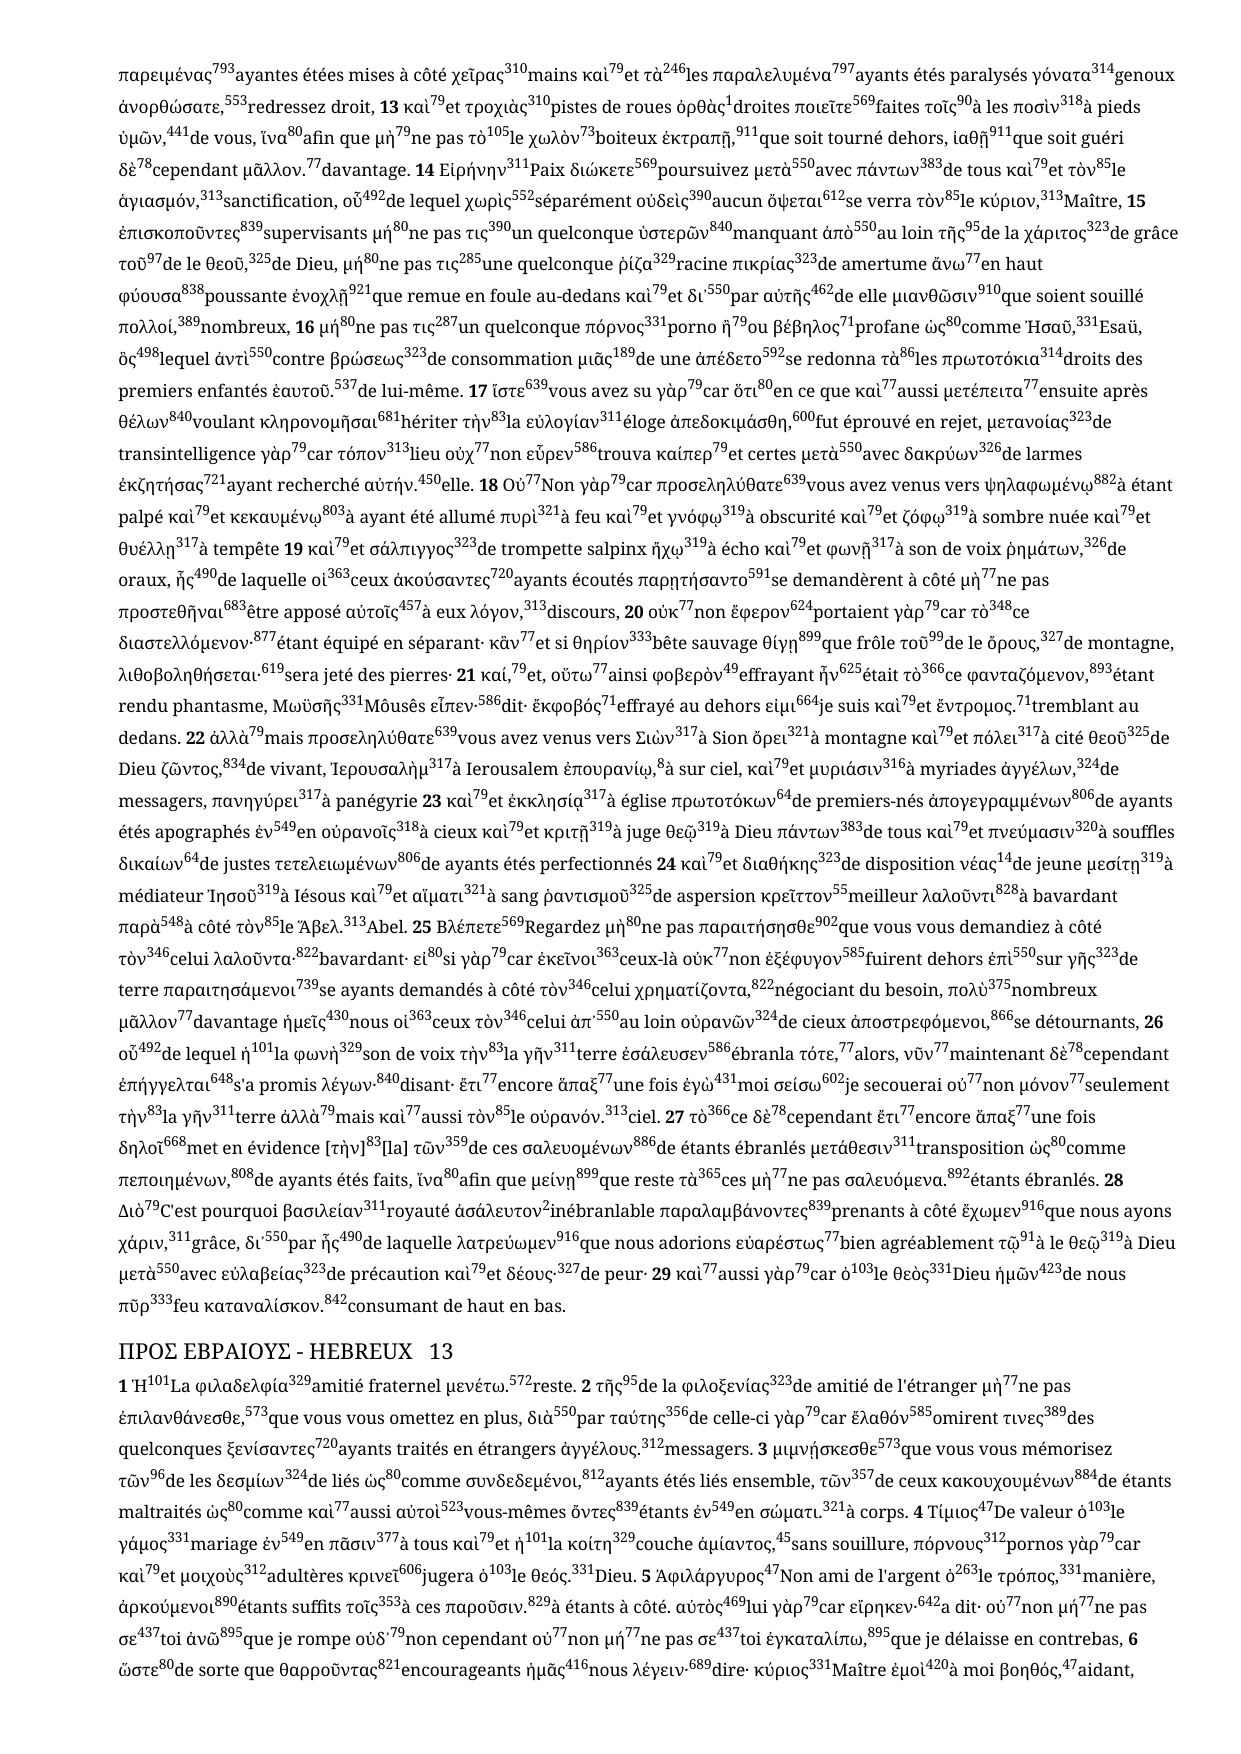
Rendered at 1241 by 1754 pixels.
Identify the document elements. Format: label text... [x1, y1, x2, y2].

text ΠΡΟΣ ΕΒΡΑΙΟΥΣ - HEBREUX 13 [118, 1336, 1181, 1366]
text 1 Τοιγαροῦν79Certes car donc καὶ77aussi ἡμεῖς430nous τοσοῦτον348aussi grand ἔχοντες839ayants περικείμενον851se couchant autour ἡμῖν419à nous νέφος315nuée μαρτύρων,324de témoins, ὄγκον313masse ἀποθέμενοι739se ayants déposés πάντα269tout καὶ79et τὴν83la εὐπερίστατον2dressé bien autour ἁμαρτίαν,311faute, δι᾽550par ὑπομονῆς323de résistance τρέχωμεν916que nous courions τὸν85le προκείμενον849se couchant devant ἡμῖν419à nous ἀγῶνα313combat 2 ἀφορῶντες839voyants au loin εἰς548envers τὸν85le τῆς255de la πίστεως323de croyance ἀρχηγὸν313chef conducteur καὶ79et τελειωτὴν313perfectionneur Ἰησοῦν,313Iésous, ὃς498lequel ἀντὶ550contre τῆς95de la προκειμένης859de se couchante devant αὐτῷ458à lui χαρᾶς323de joie ὑπέμεινεν586résista en restant sous σταυρὸν313croix αἰσχύνης323de honte καταφρονήσας721ayant méprisé ἐν549en δεξιᾷ57à droite τε79en outre τοῦ97de le θρόνου325de trône τοῦ97de le θεοῦ325de Dieu κεκάθικεν.642a assis. 3 ἀναλογίσασθε557que vous vous considérez γὰρ79car τὸν346celui τοιαύτην344telle ὑπομεμενηκότα770ayant résisté en restant sous ὑπὸ550sous τῶν96de les ἁμαρτωλῶν64de fauteurs εἰς548envers αὐτοὺς451eux ἀντιλογίαν,311contradiction, ἵνα80afin que μὴ77ne pas κάμητε896que vous fatiguiez ταῖς88à les ψυχαῖς316à âmes ὑμῶν441de vous ἐκλυόμενοι.890étants défaillis. 4 Οὔπω77Non encore μέχρις552jusqu'à αἵματος327de sang ἀντικατέστητε583vous résistâtes πρὸς548vers τὴν83la ἁμαρτίαν311faute ἀνταγωνιζόμενοι.866se antagonisants. 5 καὶ79et ἐκλέλησθε645vous vous avez omis à l'excès τῆς95de la παρακλήσεως,323de appel à côté, ἥτις496laquelle une quelconque ὑμῖν438à vous ὡς80comme υἱοῖς318à fils διαλέγεται·674se dialogue· υἱέ337fils μου,424de moi, μὴ79ne pas ὀλιγώρει570affaiblis παιδείας323de éducation κυρίου325de Maître μηδὲ79ni cependant ἐκλύου578sois défailli ὑπ᾽550sous αὐτοῦ464de lui ἐλεγχόμενος·891étant réfuté· 6 ὃν480lequel γὰρ79car ἀγαπᾷ668aime κύριος331Maître παιδεύει,668éduque, μαστιγοῖ668fouette δὲ78cependant πάντα269tout υἱὸν313fils ὃν480lequel παραδέχεται.674se accepte à côté. 7 εἰς548envers παιδείαν311éducation ὑπομένετε,665vous résistez en restant sous, ὡς80comme υἱοῖς318à fils ὑμῖν438à vous προσφέρεται680est apporté ὁ103le θεός.331Dieu. τίς174quel γὰρ79car υἱὸς331fils ὃν480lequel οὐ77non παιδεύει668éduque πατήρ;331père; 8 εἰ80si δὲ78cependant χωρίς552séparément ἐστε665vous êtes παιδείας323de éducation ἧς490de laquelle μέτοχοι70participants γεγόνασιν641ont devenus πάντες,389tous, ἄρα77par conséquent νόθοι70bâtards καὶ79et οὐχ77non υἱοί330fils ἐστε.665vous êtes. 9 εἶτα77puis τοὺς84les μὲν77certes τῆς95de la σαρκὸς323de chair ἡμῶν423de nous πατέρας312pères εἴχομεν620nous avions παιδευτὰς312éducateurs καὶ79et ἐνετρεπόμεθα·626nous nous tournions intérieurement· οὐ77non πολὺ375nombreux [δὲ]78[cependant] μᾶλλον77davantage ὑποταγησόμεθα614nous serons subordonné τῷ91à le πατρὶ319à père τῶν98de les πνευμάτων326de souffles καὶ79et ζήσομεν;601nous vivrons; 10 οἱ363ceux μὲν79certes γὰρ79car πρὸς548vers ὀλίγας266peu ἡμέρας310journées κατὰ548selon τὸ348ce δοκοῦν824estimant αὐτοῖς457à eux ἐπαίδευον,624éduquaient, ὁ364celui δὲ78cependant ἐπὶ548sur τὸ348ce συμφέρον824étant opportun εἰς548envers τὸ348ce μεταλαβεῖν681prendre avec au-delà τῆς95de la ἁγιότητος323de sainteté αὐτοῦ.464de lui. 11 πᾶσα285toute δὲ78cependant παιδεία329éducation πρὸς548vers μὲν79certes τὸ348ce παρὸν824étant à côté οὐ77non δοκεῖ668estime χαρᾶς323de joie εἶναι689être ἀλλὰ79mais λύπης,323de tristesse, ὕστερον77postérieurement δὲ78cependant καρπὸν313fruit εἰρηνικὸν4pacifique τοῖς351à ceux δι᾽550par αὐτῆς462de elle γεγυμνασμένοις800à ayants étés gymnastiqués ἀποδίδωσιν668redonne δικαιοσύνης.323de justice. 12 Διὸ79C'est pourquoi τὰς242les παρειμένας793ayantes étées mises à côté χεῖρας310mains καὶ79et τὰ246les παραλελυμένα797ayants étés paralysés γόνατα314genoux ἀνορθώσατε,553redressez droit, 13 καὶ79et τροχιὰς310pistes de roues ὀρθὰς1droites ποιεῖτε569faites τοῖς90à les ποσὶν318à pieds ὑμῶν,441de vous, ἵνα80afin que μὴ79ne pas τὸ105le χωλὸν73boiteux ἐκτραπῇ,911que soit tourné dehors, ἰαθῇ911que soit guéri δὲ78cependant μᾶλλον.77davantage. 14 Εἰρήνην311Paix διώκετε569poursuivez μετὰ550avec πάντων383de tous καὶ79et τὸν85le ἁγιασμόν,313sanctification, οὗ492de lequel χωρὶς552séparément οὐδεὶς390aucun ὄψεται612se verra τὸν85le κύριον,313Maître, 15 ἐπισκοποῦντες839supervisants μή80ne pas τις390un quelconque ὑστερῶν840manquant ἀπὸ550au loin τῆς95de la χάριτος323de grâce τοῦ97de le θεοῦ,325de Dieu, μή80ne pas τις285une quelconque ῥίζα329racine πικρίας323de amertume ἄνω77en haut φύουσα838poussante ἐνοχλῇ921que remue en foule au-dedans καὶ79et δι᾽550par αὐτῆς462de elle μιανθῶσιν910que soient souillé πολλοί,389nombreux, 16 μή80ne pas τις287un quelconque πόρνος331porno ἢ79ou βέβηλος71profane ὡς80comme Ἠσαῦ,331Esaü, ὃς498lequel ἀντὶ550contre βρώσεως323de consommation μιᾶς189de une ἀπέδετο592se redonna τὰ86les πρωτοτόκια314droits des premiers enfantés ἑαυτοῦ.537de lui-même. 17 ἴστε639vous avez su γὰρ79car ὅτι80en ce que καὶ77aussi μετέπειτα77ensuite après θέλων840voulant κληρονομῆσαι681hériter τὴν83la εὐλογίαν311éloge ἀπεδοκιμάσθη,600fut éprouvé en rejet, μετανοίας323de transintelligence γὰρ79car τόπον313lieu οὐχ77non εὗρεν586trouva καίπερ79et certes μετὰ550avec δακρύων326de larmes ἐκζητήσας721ayant recherché αὐτήν.450elle. 18 Οὐ77Non γὰρ79car προσεληλύθατε639vous avez venus vers ψηλαφωμένῳ882à étant palpé καὶ79et κεκαυμένῳ803à ayant été allumé πυρὶ321à feu καὶ79et γνόφῳ319à obscurité καὶ79et ζόφῳ319à sombre nuée καὶ79et θυέλλῃ317à tempête 19 καὶ79et σάλπιγγος323de trompette salpinx ἤχῳ319à écho καὶ79et φωνῇ317à son de voix ῥημάτων,326de oraux, ἧς490de laquelle οἱ363ceux ἀκούσαντες720ayants écoutés παρῃτήσαντο591se demandèrent à côté μὴ77ne pas προστεθῆναι683être apposé αὐτοῖς457à eux λόγον,313discours, 20 οὐκ77non ἔφερον624portaient γὰρ79car τὸ348ce διαστελλόμενον·877étant équipé en séparant· κἂν77et si θηρίον333bête sauvage θίγῃ899que frôle τοῦ99de le ὄρους,327de montagne, λιθοβοληθήσεται·619sera jeté des pierres· 21 καί,79et, οὕτω77ainsi φοβερὸν49effrayant ἦν625était τὸ366ce φανταζόμενον,893étant rendu phantasme, Μωϋσῆς331Môusês εἶπεν·586dit· ἔκφοβός71effrayé au dehors εἰμι664je suis καὶ79et ἔντρομος.71tremblant au dedans. 22 ἀλλὰ79mais προσεληλύθατε639vous avez venus vers Σιὼν317à Sion ὄρει321à montagne καὶ79et πόλει317à cité θεοῦ325de Dieu ζῶντος,834de vivant, Ἰερουσαλὴμ317à Ierousalem ἐπουρανίῳ,8à sur ciel, καὶ79et μυριάσιν316à myriades ἀγγέλων,324de messagers, πανηγύρει317à panégyrie 23 καὶ79et ἐκκλησίᾳ317à église πρωτοτόκων64de premiers-nés ἀπογεγραμμένων806de ayants étés apographés ἐν549en οὐρανοῖς318à cieux καὶ79et κριτῇ319à juge θεῷ319à Dieu πάντων383de tous καὶ79et πνεύμασιν320à souffles δικαίων64de justes τετελειωμένων806de ayants étés perfectionnés 24 καὶ79et διαθήκης323de disposition νέας14de jeune μεσίτῃ319à médiateur Ἰησοῦ319à Iésous καὶ79et αἵματι321à sang ῥαντισμοῦ325de aspersion κρεῖττον55meilleur λαλοῦντι828à bavardant παρὰ548à côté τὸν85le Ἅβελ.313Abel. 25 Βλέπετε569Regardez μὴ80ne pas παραιτήσησθε902que vous vous demandiez à côté τὸν346celui λαλοῦντα·822bavardant· εἰ80si γὰρ79car ἐκεῖνοι363ceux-là οὐκ77non ἐξέφυγον585fuirent dehors ἐπὶ550sur γῆς323de terre παραιτησάμενοι739se ayants demandés à côté τὸν346celui χρηματίζοντα,822négociant du besoin, πολὺ375nombreux μᾶλλον77davantage ἡμεῖς430nous οἱ363ceux τὸν346celui ἀπ᾽550au loin οὐρανῶν324de cieux ἀποστρεφόμενοι,866se détournants, 26 οὗ492de lequel ἡ101la φωνὴ329son de voix τὴν83la γῆν311terre ἐσάλευσεν586ébranla τότε,77alors, νῦν77maintenant δὲ78cependant ἐπήγγελται648s'a promis λέγων·840disant· ἔτι77encore ἅπαξ77une fois ἐγὼ431moi σείσω602je secouerai οὐ77non μόνον77seulement τὴν83la γῆν311terre ἀλλὰ79mais καὶ77aussi τὸν85le οὐρανόν.313ciel. 27 τὸ366ce δὲ78cependant ἔτι77encore ἅπαξ77une fois δηλοῖ668met en évidence [τὴν]83[la] τῶν359de ces σαλευομένων886de étants ébranlés μετάθεσιν311transposition ὡς80comme πεποιημένων,808de ayants étés faits, ἵνα80afin que μείνῃ899que reste τὰ365ces μὴ77ne pas σαλευόμενα.892étants ébranlés. 28 Διὸ79C'est pourquoi βασιλείαν311royauté ἀσάλευτον2inébranlable παραλαμβάνοντες839prenants à côté ἔχωμεν916que nous ayons χάριν,311grâce, δι᾽550par ἧς490de laquelle λατρεύωμεν916que nous adorions εὐαρέστως77bien agréablement τῷ91à le θεῷ319à Dieu μετὰ550avec εὐλαβείας323de précaution καὶ79et δέους·327de peur· 29 καὶ77aussi γὰρ79car ὁ103le θεὸς331Dieu ἡμῶν423de nous πῦρ333feu καταναλίσκον.842consumant de haut en bas. [118, 59, 1181, 1317]
text 1 Ἡ101La φιλαδελφία329amitié fraternel μενέτω.572reste. 2 τῆς95de la φιλοξενίας323de amitié de l'étranger μὴ77ne pas ἐπιλανθάνεσθε,573que vous vous omettez en plus, διὰ550par ταύτης356de celle-ci γὰρ79car ἔλαθόν585omirent τινες389des quelconques ξενίσαντες720ayants traités en étrangers ἀγγέλους.312messagers. 3 μιμνῄσκεσθε573que vous vous mémorisez τῶν96de les δεσμίων324de liés ὡς80comme συνδεδεμένοι,812ayants étés liés ensemble, τῶν357de ceux κακουχουμένων884de étants maltraités ὡς80comme καὶ77aussi αὐτοὶ523vous-mêmes ὄντες839étants ἐν549en σώματι.321à corps. 4 Τίμιος47De valeur ὁ103le γάμος331mariage ἐν549en πᾶσιν377à tous καὶ79et ἡ101la κοίτη329couche ἀμίαντος,45sans souillure, πόρνους312pornos γὰρ79car καὶ79et μοιχοὺς312adultères κρινεῖ606jugera ὁ103le θεός.331Dieu. 5 Ἀφιλάργυρος47Non ami de l'argent ὁ263le τρόπος,331manière, ἀρκούμενοι890étants suffits τοῖς353à ces παροῦσιν.829à étants à côté. αὐτὸς469lui γὰρ79car εἴρηκεν·642a dit· οὐ77non μή77ne pas σε437toi ἀνῶ895que je rompe οὐδ᾽79non cependant οὐ77non μή77ne pas σε437toi ἐγκαταλίπω,895que je délaisse en contrebas, 6 ὥστε80de sorte que θαρροῦντας821encourageants ἡμᾶς416nous λέγειν·689dire· κύριος331Maître ἐμοὶ420à moi βοηθός,47aidant, [καὶ]79[et] οὐ77non φοβηθήσομαι,615je serai effrayé, τί399quel ποιήσει606fera μοι420à moi ἄνθρωπος;331être humain; 7 Μνημονεύετε569Souvenez τῶν357de ceux ἡγουμένων860de se gouvernants ὑμῶν,441de vous, οἵτινες497lesquels des quelconques ἐλάλησαν585bavardèrent ὑμῖν438à vous τὸν85le λόγον313discours τοῦ97de le θεοῦ,325de Dieu, ὧν491de lesquels ἀναθεωροῦντες839contemplants de bas en haut τὴν83la ἔκβασιν311issue τῆς255de la ἀναστροφῆς323de retournement de bas en haut μιμεῖσθε573que vous vous mimez τὴν243la πίστιν.311croyance. 8 Ἰησοῦς331Iésous Χριστὸς331Christ ἐχθὲς77hier καὶ79et σήμερον77aujourd'hui ὁ103le αὐτὸς364même καὶ79et εἰς548envers τοὺς84les αἰῶνας.312ères. 9 Διδαχαῖς316à Enseignements ποικίλαις7à diverses καὶ79et ξέναις7à étrangères μὴ77ne pas παραφέρεσθε·577soyez portés à côté· καλὸν49beau γὰρ79car χάριτι317à grâce βεβαιοῦσθαι692être affermi τὴν83la καρδίαν,311coeur, οὐ77non βρώμασιν320à aliments ἐν549en οἷς487à lesquels οὐκ77non ὠφελήθησαν599furent profité οἱ363ceux περιπατοῦντες.839piétinants autour. 10 ἔχομεν663nous avons θυσιαστήριον315autel des sacrifices ἐξ550hors οὗ494de lequel φαγεῖν681manger οὐκ77non ἔχουσιν667ont ἐξουσίαν311autorité οἱ363ceux τῇ89à la σκηνῇ317à tente λατρεύοντες.839adorants. 11 ὧν493de lesquels γὰρ79car εἰσφέρεται680est importé ζῴων326de êtres vivants τὸ105le αἷμα333sang περὶ550autour ἁμαρτίας323de faute εἰς548envers τὰ86les ἅγια54saints διὰ550par τοῦ97de le ἀρχιερέως,325de chef sacrificateur, τούτων359de ces-ci τὰ104les σώματα332corps κατακαίεται680est brûlé complètement ἔξω552au-dehors τῆς95de la παρεμβολῆς.323de installation de côté. 12 Διὸ79C'est pourquoi καὶ77aussi Ἰησοῦς,331Iésous, ἵνα80afin que ἁγιάσῃ899que sanctifie διὰ550par τοῦ259de le ἰδίου128de en propre αἵματος327de sang τὸν85le λαόν,313peuple, ἔξω552au-dehors τῆς95de la πύλης323de porche ἔπαθεν.586souffrit. 13 τοίνυν79certes maintenant ἐξερχώμεθα922que nous nous sortions πρὸς548vers αὐτὸν452lui ἔξω552au-dehors τῆς95de la παρεμβολῆς323de installation de côté τὸν85le ὀνειδισμὸν313réprobation αὐτοῦ464de lui φέροντες·839portants· 14 οὐ77non γὰρ79car ἔχομεν663nous avons ὧδε77ici μένουσαν820restante πόλιν311cité ἀλλὰ79mais τὴν344celle μέλλουσαν820imminante ἐπιζητοῦμεν.663nous cherchons davantage. 15 Δι᾽550Par αὐτοῦ464de lui [οὖν]79[donc] ἀναφέρωμεν916que nous portions de bas en haut θυσίαν311sacrifice αἰνέσεως323de louange διὰ550par παντὸς384de tout τῷ91à le θεῷ,319à Dieu, τοῦτ᾽366ce-ci ἔστιν668est καρπὸν313fruit χειλέων326de lèvres ὁμολογούντων835de avouants τῷ93à le ὀνόματι321à nom αὐτοῦ.464de lui. 16 τῆς95de la δὲ78cependant εὐποιΐας323de bienfaisance καὶ79et κοινωνίας323de communion μὴ77ne pas ἐπιλανθάνεσθε·573que vous vous omettez en plus· τοιαύταις349à telles γὰρ79car θυσίαις316à sacrifices εὐαρεστεῖται680est été bien agréable ὁ103le θεός.331Dieu. 17 Πείθεσθε577Soyez persuadés τοῖς351à ceux ἡγουμένοις854à se gouvernants ὑμῶν441de vous καὶ79et ὑπείκετε,569cédez en soumission, αὐτοὶ468eux γὰρ79car ἀγρυπνοῦσιν667sont sans sommeil ὑπὲρ550au-dessus τῶν94de les ψυχῶν322de âmes ὑμῶν441de vous ὡς80comme λόγον313discours ἀποδώσοντες,764qui redonneront, ἵνα80afin que μετὰ550avec χαρᾶς323de joie τοῦτο348ce-ci ποιῶσιν920que fassent καὶ79et μὴ77ne pas στενάζοντες·839soupirants· ἀλυσιτελὲς49désavantageux finalement γὰρ79car ὑμῖν438à vous τοῦτο.366ce-ci. 18 Προσεύχεσθε573Que vous vous priez περὶ550autour ἡμῶν·423de nous· πειθόμεθα675nous sommes persuadés γὰρ79car ὅτι80en ce que καλὴν2belle συνείδησιν311conscience ἔχομεν,663nous avons, ἐν549en πᾶσιν379à tous καλῶς77bellement θέλοντες839voulants ἀναστρέφεσθαι.692être tourné de bas en haut. 19 περισσοτέρως77plus surabondamment δὲ78cependant παρακαλῶ664j'appelle à côté τοῦτο348ce-ci ποιῆσαι,681faire, ἵνα80afin que τάχιον77plus vite ἀποκατασταθῶ907que je sois rétabli complètement ὑμῖν.438à vous. 20 Ὁ103Le δὲ78cependant θεὸς331Dieu τῆς95de la εἰρήνης,323de paix, ὁ364celui ἀναγαγὼν721ayant conduit de bas en haut ἐκ550hors νεκρῶν64de morts τὸν85le ποιμένα313berger τῶν98de les προβάτων326de brebis τὸν85le μέγαν4grand ἐν549en αἵματι321à sang διαθήκης323de disposition αἰωνίου,14de éternelle, τὸν85le κύριον313Maître ἡμῶν423de nous Ἰησοῦν,313Iésous, 21 καταρτίσαι694que ajuste complètement ὑμᾶς436vous ἐν549en παντὶ277à tout ἀγαθῷ61à bon εἰς548envers τὸ348ce ποιῆσαι681faire τὸ87le θέλημα315volonté αὐτοῦ,464de lui, ποιῶν840faisant ἐν549en ἡμῖν419à nous τὸ482ce εὐάρεστον55bien agréable ἐνώπιον552en devant αὐτοῦ464de lui διὰ550par Ἰησοῦ325de Iésous Χριστοῦ,325de Christ, ᾧ486à lequel ἡ101la δόξα329gloire εἰς548envers τοὺς84les αἰῶνας312ères [τῶν96[de les αἰώνων],324de ères], ἀμήν.304amen. 22 Παρακαλῶ664J'appelle à côté δὲ78cependant ὑμᾶς,436vous, ἀδελφοί,336frères, ἀνέχεσθε573que vous vous assumez τοῦ257de le λόγου325de discours τῆς95de la παρακλήσεως,323de appel à côté, καὶ77aussi γὰρ79car διὰ550par βραχέων64de courts ἐπέστειλα582je suréquipai ὑμῖν.438à vous. 23 Γινώσκετε665Vous connaissez τὸν85le ἀδελφὸν313frère ἡμῶν423de nous Τιμόθεον313Timotheos ἀπολελυμένον,796ayant été délié au loin, μεθ᾽550avec οὗ492de lequel ἐὰν80si le cas échéant τάχιον77plus vite ἔρχηται927que se vienne ὄψομαι608je me verrai ὑμᾶς.436vous. 24 Ἀσπάσασθε557Que vous vous saluez πάντας372tous τοὺς345ceux ἡγουμένους848se gouvernants ὑμῶν441de vous καὶ79et πάντας268tous τοὺς84les ἁγίους.52saints. Ἀσπάζονται673Se saluent ὑμᾶς436vous οἱ363ceux ἀπὸ550au loin τῆς95de la Ἰταλίας.323de Italie. 25 Ἡ101La χάρις329grâce μετὰ550avec πάντων383de tous ὑμῶν.441de vous. [118, 1370, 1181, 1682]
